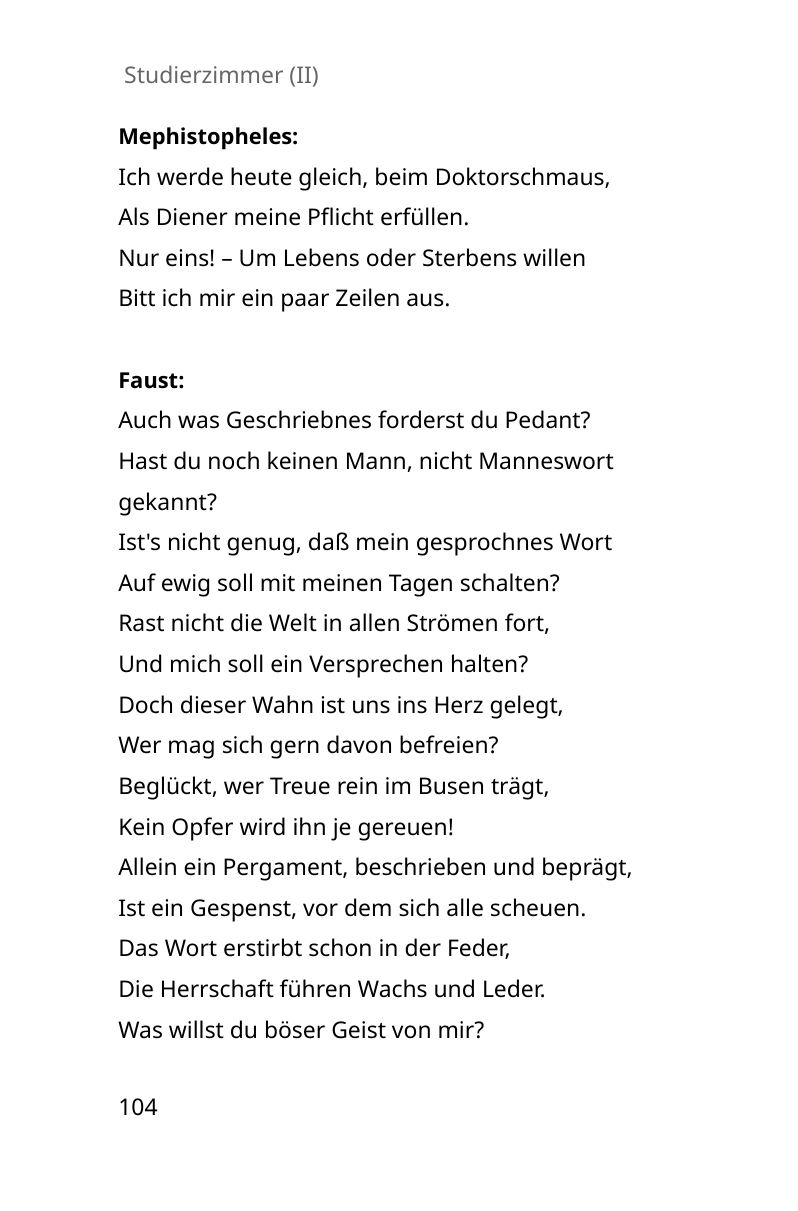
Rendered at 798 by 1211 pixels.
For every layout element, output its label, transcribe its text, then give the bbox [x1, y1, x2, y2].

text Faust: Auch was Geschriebnes forderst du Pedant? Hast du noch keinen Mann, nicht Manneswort gekannt? Ist's nicht genug, daß mein gesprochnes Wort Auf ewig soll mit meinen Tagen schalten? Rast nicht die Welt in allen Strömen fort, Und mich soll ein Versprechen halten? Doch dieser Wahn ist uns ins Herz gelegt, Wer mag sich gern davon befreien? Beglückt, wer Treue rein im Busen trägt, Kein Opfer wird ihn je gereuen! Allein ein Pergament, beschrieben und beprägt, Ist ein Gespenst, vor dem sich alle scheuen. Das Wort erstirbt schon in der Feder, Die Herrschaft führen Wachs und Leder. Was willst du böser Geist von mir? [118, 341, 679, 1045]
text Mephistopheles: Ich werde heute gleich, beim Doktorschmaus, Als Diener meine Pflicht erfüllen. Nur eins! – Um Lebens oder Sterbens willen Bitt ich mir ein paar Zeilen aus. [118, 120, 679, 313]
